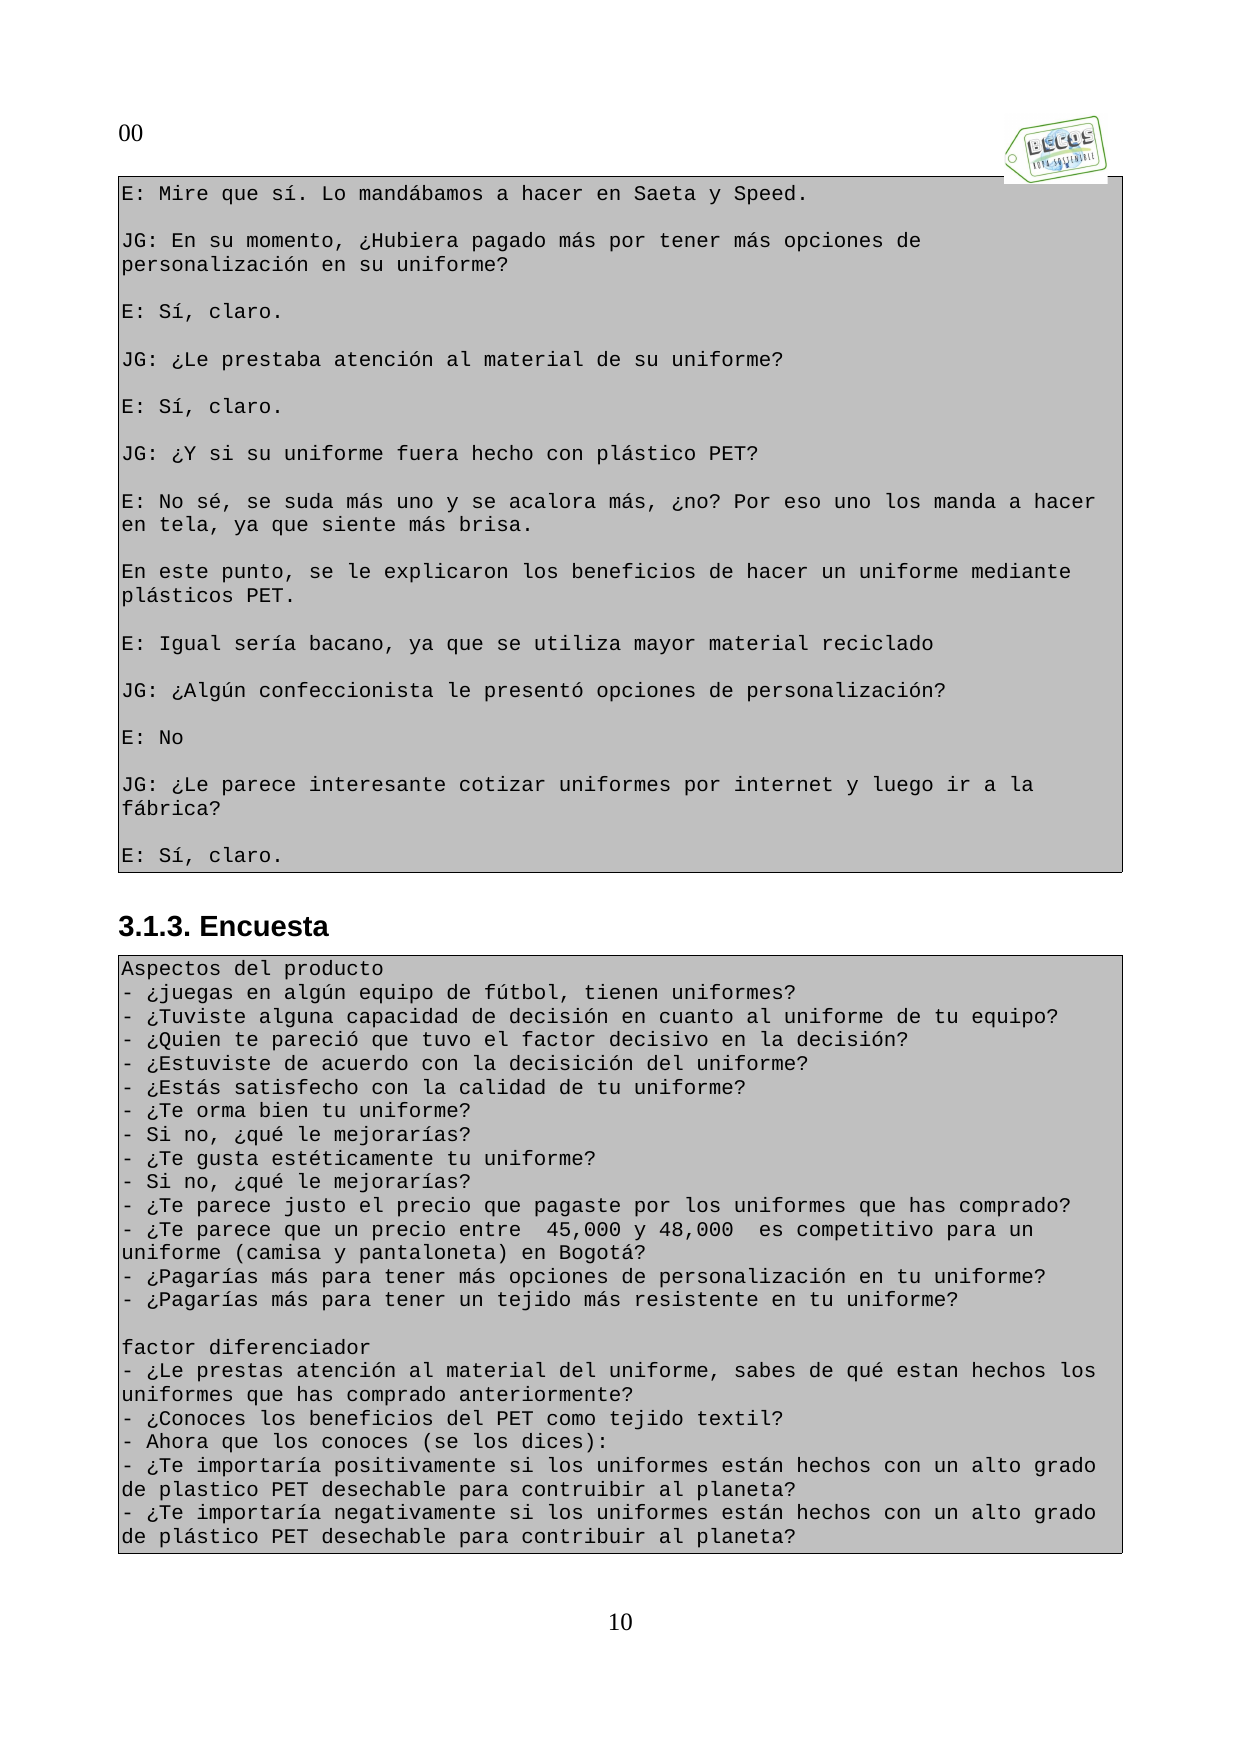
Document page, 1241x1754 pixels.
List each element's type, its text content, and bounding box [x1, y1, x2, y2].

text Aspectos del producto [119, 956, 1122, 979]
text - ¿Tuviste alguna capacidad de decisión en cuanto al uniforme de tu equipo? [119, 1003, 1122, 1026]
text - ¿juegas en algún equipo de fútbol, tienen uniformes? [119, 979, 1122, 1003]
text - ¿Pagarías más para tener un tejido más resistente en tu uniforme? [119, 1286, 1122, 1310]
text E: No [119, 724, 1122, 748]
text - Ahora que los conoces (se los dices): [119, 1428, 1122, 1452]
text JG: ¿Algún confeccionista le presentó opciones de personalización? [119, 677, 1122, 700]
text E: Mire que sí. Lo mandábamos a hacer en Saeta y Speed. [119, 177, 1122, 204]
picture [1004, 113, 1108, 184]
text E: Sí, claro. [119, 393, 1122, 417]
text JG: En su momento, ¿Hubiera pagado más por tener más opciones de personalización en su uniforme? [119, 227, 1122, 275]
text - ¿Te importaría negativamente si los uniformes están hechos con un alto grado de plástico PET desechable para contribuir al planeta? [119, 1499, 1122, 1553]
text JG: ¿Le prestaba atención al material de su uniforme? [119, 346, 1122, 369]
subtitle Encuesta [118, 909, 1122, 943]
text - Si no, ¿qué le mejorarías? [119, 1121, 1122, 1144]
text JG: ¿Y si su uniforme fuera hecho con plástico PET? [119, 440, 1122, 464]
text - ¿Te parece justo el precio que pagaste por los uniformes que has comprado? [119, 1192, 1122, 1216]
text - ¿Le prestas atención al material del uniforme, sabes de qué estan hechos los uniformes que has comprado anteriormente? [119, 1357, 1122, 1405]
text - ¿Conoces los beneficios del PET como tejido textil? [119, 1405, 1122, 1428]
text E: Sí, claro. [119, 842, 1122, 872]
text - ¿Estás satisfecho con la calidad de tu uniforme? [119, 1074, 1122, 1097]
text E: Sí, claro. [119, 298, 1122, 322]
text - ¿Estuviste de acuerdo con la decisición del uniforme? [119, 1050, 1122, 1074]
text - ¿Te importaría positivamente si los uniformes están hechos con un alto grado de plastico PET desechable para contruibir al planeta? [119, 1452, 1122, 1499]
text - ¿Te orma bien tu uniforme? [119, 1097, 1122, 1121]
text - ¿Quien te pareció que tuvo el factor decisivo en la decisión? [119, 1026, 1122, 1050]
text E: No sé, se suda más uno y se acalora más, ¿no? Por eso uno los manda a hacer en tela, ya que siente más brisa. [119, 488, 1122, 535]
text En este punto, se le explicaron los beneficios de hacer un uniforme mediante plásticos PET. [119, 558, 1122, 606]
text - ¿Pagarías más para tener más opciones de personalización en tu uniforme? [119, 1263, 1122, 1286]
text E: Igual sería bacano, ya que se utiliza mayor material reciclado [119, 629, 1122, 653]
text - ¿Te parece que un precio entre 45,000 y 48,000 es competitivo para un uniforme (camisa y pantaloneta) en Bogotá? [119, 1216, 1122, 1263]
text JG: ¿Le parece interesante cotizar uniformes por internet y luego ir a la fábrica? [119, 771, 1122, 819]
text factor diferenciador [119, 1334, 1122, 1357]
text - Si no, ¿qué le mejorarías? [119, 1168, 1122, 1192]
text - ¿Te gusta estéticamente tu uniforme? [119, 1144, 1122, 1168]
